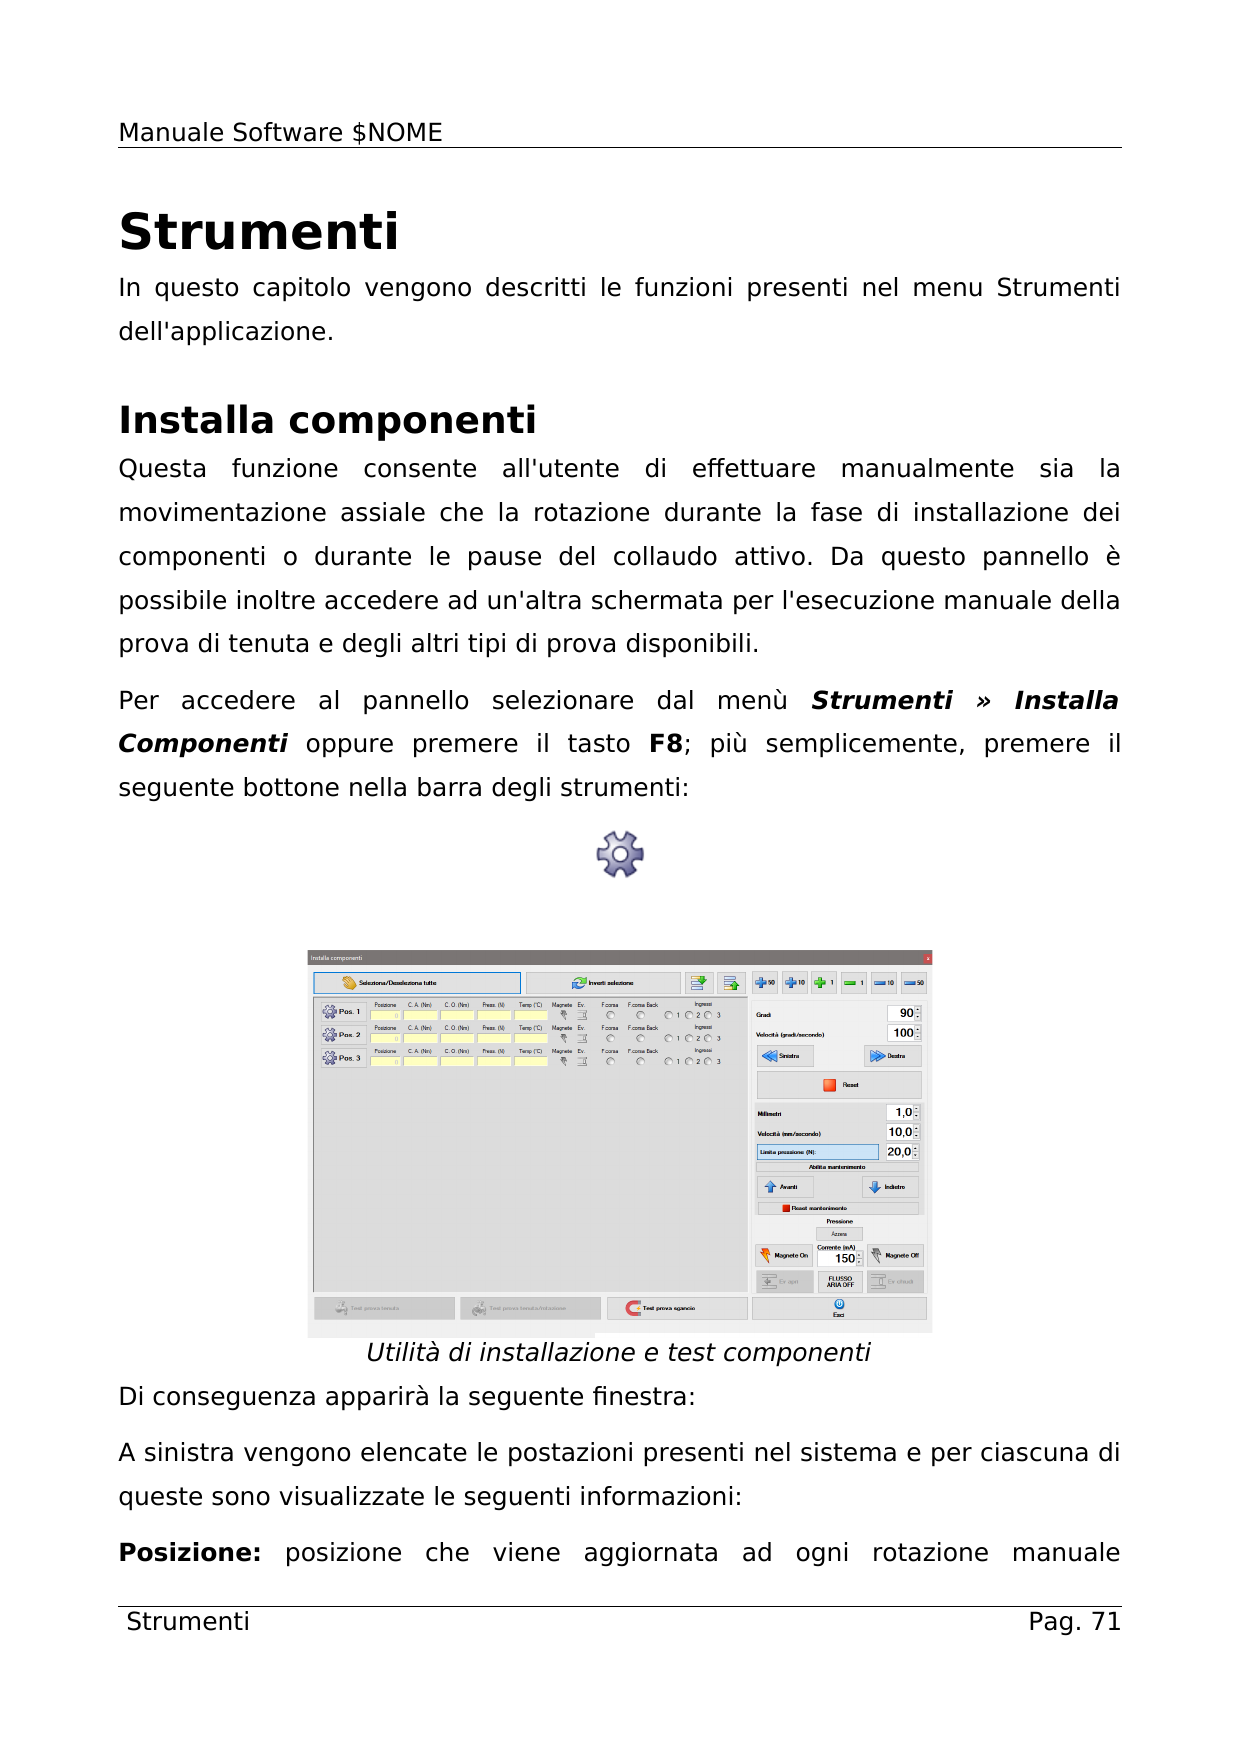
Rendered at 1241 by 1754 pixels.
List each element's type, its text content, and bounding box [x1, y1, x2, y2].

picture [595, 829, 645, 880]
subtitle Strumenti [118, 203, 1122, 261]
text Posizione: posizione che viene aggiornata ad ogni rotazione manuale [118, 1538, 1122, 1567]
subtitle Installa componenti [118, 398, 1122, 442]
text A sinistra vengono elencate le postazioni presenti nel sistema e per ciascuna di queste sono visualizzate le seguenti informazioni: [118, 1438, 1122, 1511]
text In questo capitolo vengono descritti le funzioni presenti nel menu Strumenti dell'applicazione. [118, 273, 1122, 346]
text Di conseguenza apparirà la seguente finestra: [118, 1338, 1122, 1411]
picture [307, 950, 933, 1338]
text Questa funzione consente all'utente di effettuare manualmente sia la movimentazione assiale che la rotazione durante la fase di installazione dei componenti o durante le pause del collaudo attivo. Da questo pannello è possibile inoltre accedere ad un'altra schermata per l'esecuzione manuale della prova di tenuta e degli altri tipi di prova disponibili. [118, 455, 1122, 659]
text Utilità di installazione e test componenti [308, 1338, 933, 1367]
text Per accedere al pannello selezionare dal menù Strumenti » Installa Componenti oppure premere il tasto F8; più semplicemente, premere il seguente bottone nella barra degli strumenti: [118, 686, 1122, 803]
